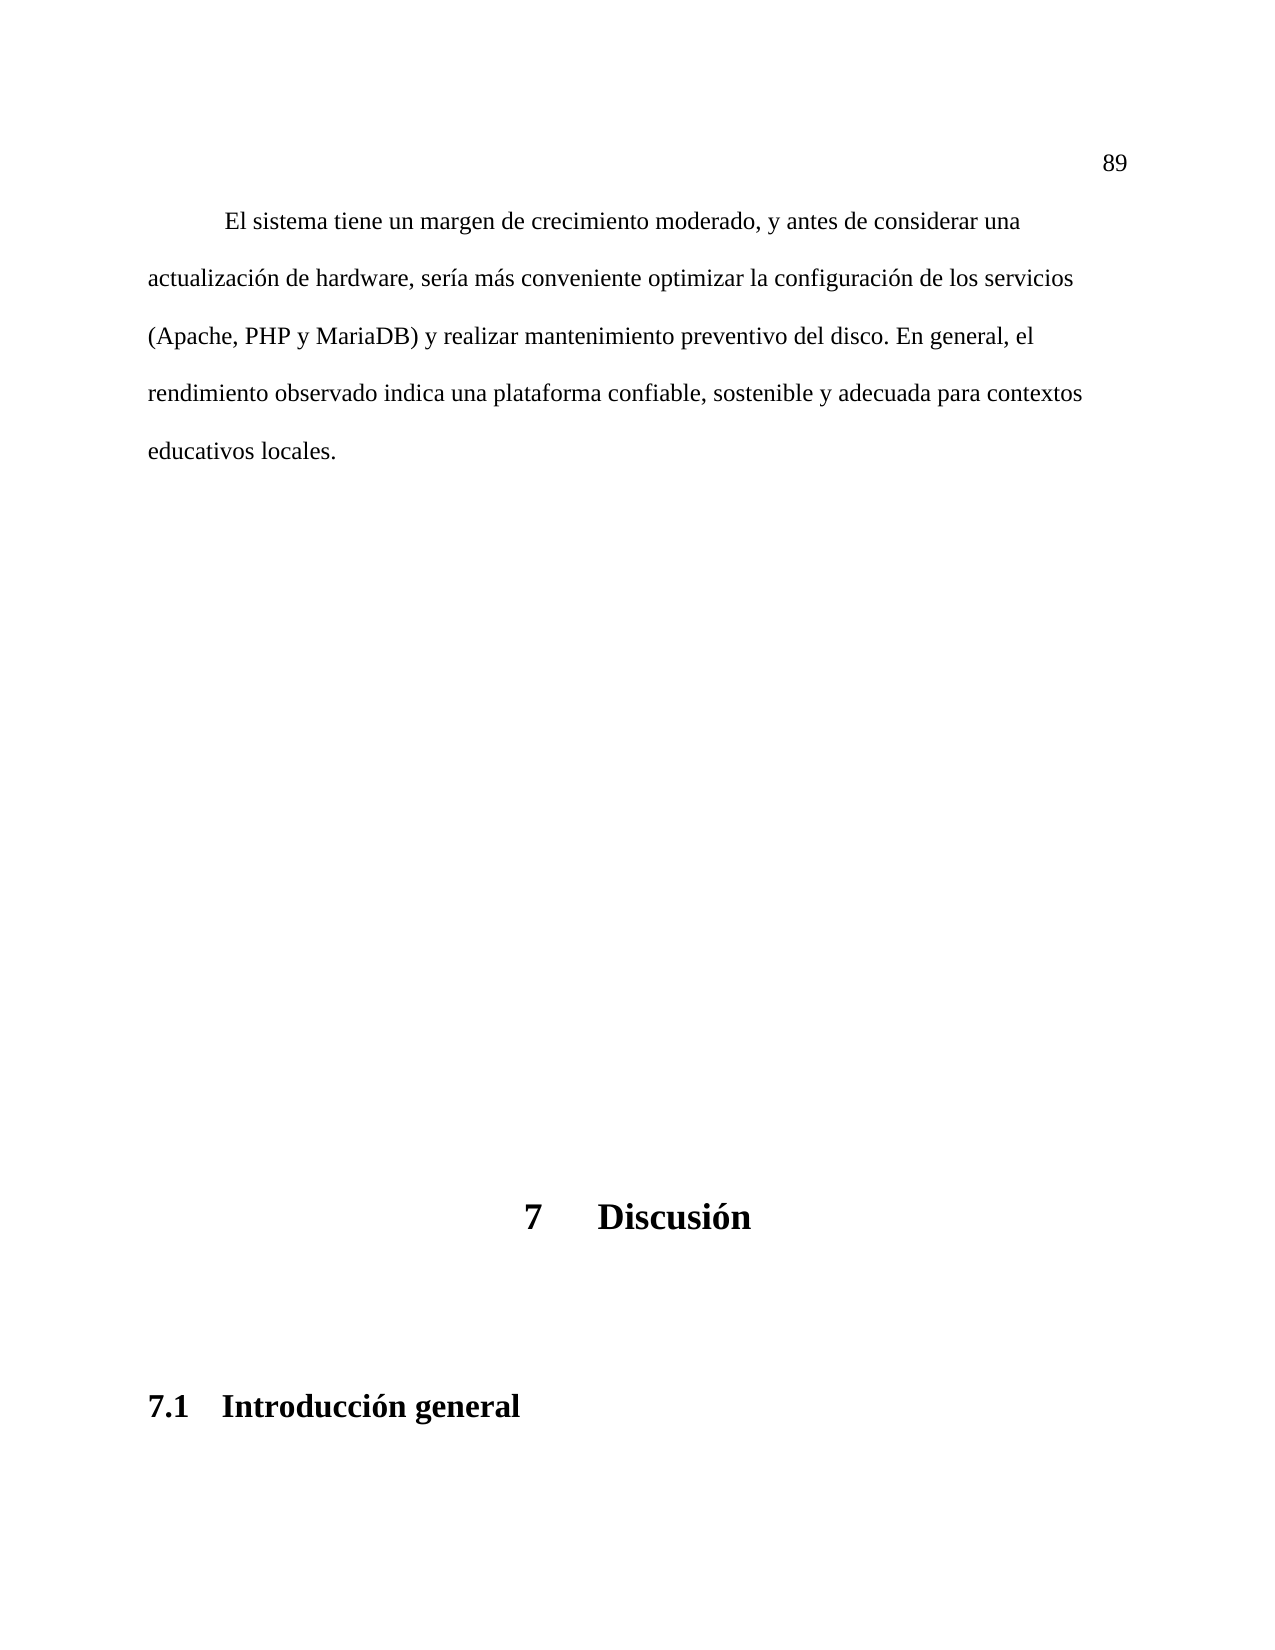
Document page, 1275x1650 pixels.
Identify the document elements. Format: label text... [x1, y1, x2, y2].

subtitle Discusión [148, 1194, 1127, 1238]
text El sistema tiene un margen de crecimiento moderado, y antes de considerar una actualización de hardware, sería más conveniente optimizar la configuración de los servicios (Apache, PHP y MariaDB) y realizar mantenimiento preventivo del disco. En general, el rendimiento observado indica una plataforma confiable, sostenible y adecuada para contextos educativos locales. [148, 206, 1127, 464]
subtitle Introducción general [148, 1386, 1127, 1424]
